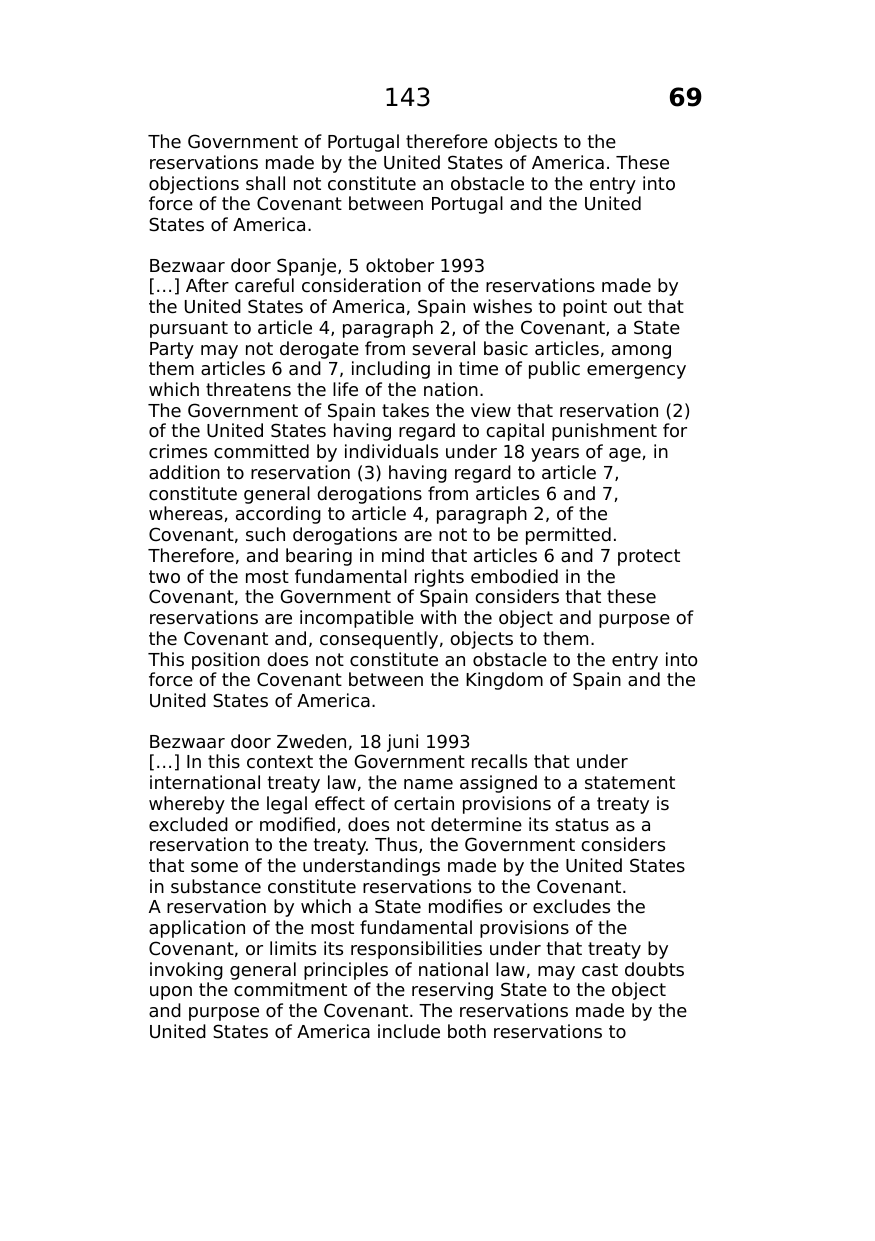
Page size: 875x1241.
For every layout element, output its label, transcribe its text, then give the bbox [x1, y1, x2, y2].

text Bezwaar door Spanje, 5 oktober 1993 [148, 256, 703, 276]
text Therefore, and bearing in mind that articles 6 and 7 protect two of the most fundamental rights embodied in the Covenant, the Government of Spain considers that these reservations are incompatible with the object and purpose of the Covenant and, consequently, objects to them. [148, 546, 703, 649]
text A reservation by which a State modifies or excludes the application of the most fundamental provisions of the Covenant, or limits its responsibilities under that treaty by invoking general principles of national law, may cast doubts upon the commitment of the reserving State to the object and purpose of the Covenant. The reservations made by the United States of America include both reservations to [148, 897, 703, 1042]
text […] After careful consideration of the reservations made by the United States of America, Spain wishes to point out that pursuant to article 4, paragraph 2, of the Covenant, a State Party may not derogate from several basic articles, among them articles 6 and 7, including in time of public emergency which threatens the life of the nation. [148, 276, 703, 401]
text The Government of Spain takes the view that reservation (2) of the United States having regard to capital punishment for crimes committed by individuals under 18 years of age, in addition to reservation (3) having regard to article 7, constitute general derogations from articles 6 and 7, whereas, according to article 4, paragraph 2, of the Covenant, such derogations are not to be permitted. [148, 401, 703, 546]
text Bezwaar door Zweden, 18 juni 1993 [148, 732, 703, 752]
text This position does not constitute an obstacle to the entry into force of the Covenant between the Kingdom of Spain and the United States of America. [148, 649, 703, 712]
text […] In this context the Government recalls that under international treaty law, the name assigned to a statement whereby the legal effect of certain provisions of a treaty is excluded or modified, does not determine its status as a reservation to the treaty. Thus, the Government considers that some of the understandings made by the United States in substance constitute reservations to the Covenant. [148, 752, 703, 897]
text The Government of Portugal therefore objects to the reservations made by the United States of America. These objections shall not constitute an obstacle to the entry into force of the Covenant between Portugal and the United States of America. [148, 132, 703, 236]
